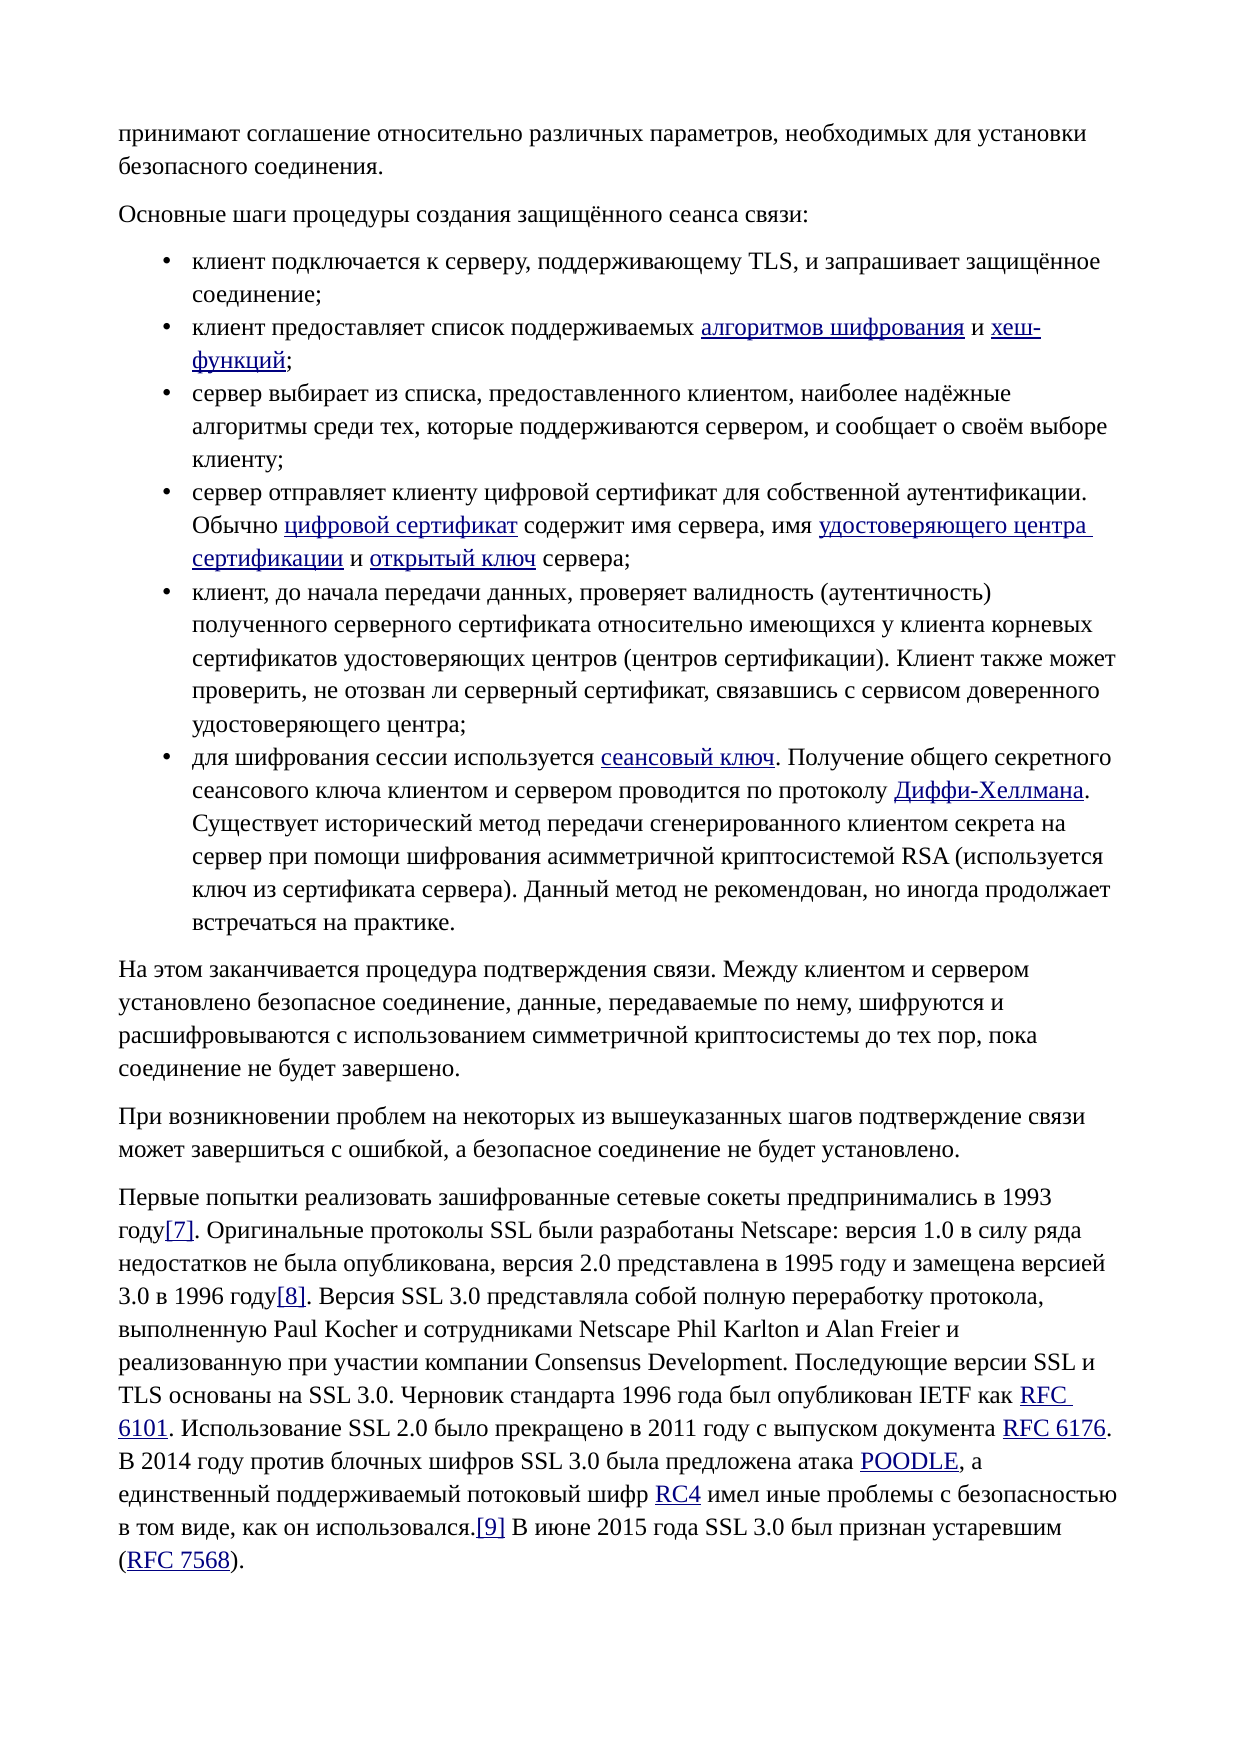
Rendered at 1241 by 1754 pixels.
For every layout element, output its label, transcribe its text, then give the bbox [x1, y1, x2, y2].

list сервер выбирает из списка, предоставленного клиентом, наиболее надёжные алгоритмы среди тех, которые поддерживаются сервером, и сообщает о своём выборе клиенту; [162, 378, 1122, 473]
text На этом заканчивается процедура подтверждения связи. Между клиентом и сервером установлено безопасное соединение, данные, передаваемые по нему, шифруются и расшифровываются с использованием симметричной криптосистемы до тех пор, пока соединение не будет завершено. [118, 954, 1122, 1082]
list клиент предоставляет список поддерживаемых алгоритмов шифрования и хеш-функций; [162, 312, 1122, 374]
list клиент, до начала передачи данных, проверяет валидность (аутентичность) полученного серверного сертификата относительно имеющихся у клиента корневых сертификатов удостоверяющих центров (центров сертификации). Клиент также может проверить, не отозван ли серверный сертификат, связавшись с сервисом доверенного удостоверяющего центра; [162, 577, 1122, 737]
text Первые попытки реализовать зашифрованные сетевые сокеты предпринимались в 1993 году[7]. Оригинальные протоколы SSL были разработаны Netscape: версия 1.0 в силу ряда недостатков не была опубликована, версия 2.0 представлена в 1995 году и замещена версией 3.0 в 1996 году[8]. Версия SSL 3.0 представляла собой полную переработку протокола, выполненную Paul Kocher и сотрудниками Netscape Phil Karlton и Alan Freier и реализованную при участии компании Consensus Development. Последующие версии SSL и TLS основаны на SSL 3.0. Черновик стандарта 1996 года был опубликован IETF как RFC 6101. Использование SSL 2.0 было прекращено в 2011 году с выпуском документа RFC 6176. В 2014 году против блочных шифров SSL 3.0 была предложена атака POODLE, а единственный поддерживаемый потоковый шифр RC4 имел иные проблемы с безопасностью в том виде, как он использовался.[9] В июне 2015 года SSL 3.0 был признан устаревшим (RFC 7568). [118, 1182, 1122, 1574]
text принимают соглашение относительно различных параметров, необходимых для установки безопасного соединения. [118, 118, 1122, 180]
list сервер отправляет клиенту цифровой сертификат для собственной аутентификации. Обычно цифровой сертификат содержит имя сервера, имя удостоверяющего центра сертификации и открытый ключ сервера; [162, 477, 1122, 572]
text Основные шаги процедуры создания защищённого сеанса связи: [118, 199, 1122, 227]
list для шифрования сессии используется сеансовый ключ. Получение общего секретного сеансового ключа клиентом и сервером проводится по протоколу Диффи-Хеллмана. Существует исторический метод передачи сгенерированного клиентом секрета на сервер при помощи шифрования асимметричной криптосистемой RSA (используется ключ из сертификата сервера). Данный метод не рекомендован, но иногда продолжает встречаться на практике. [162, 742, 1122, 936]
list клиент подключается к серверу, поддерживающему TLS, и запрашивает защищённое соединение; [162, 246, 1122, 308]
text При возникновении проблем на некоторых из вышеуказанных шагов подтверждение связи может завершиться с ошибкой, а безопасное соединение не будет установлено. [118, 1101, 1122, 1163]
